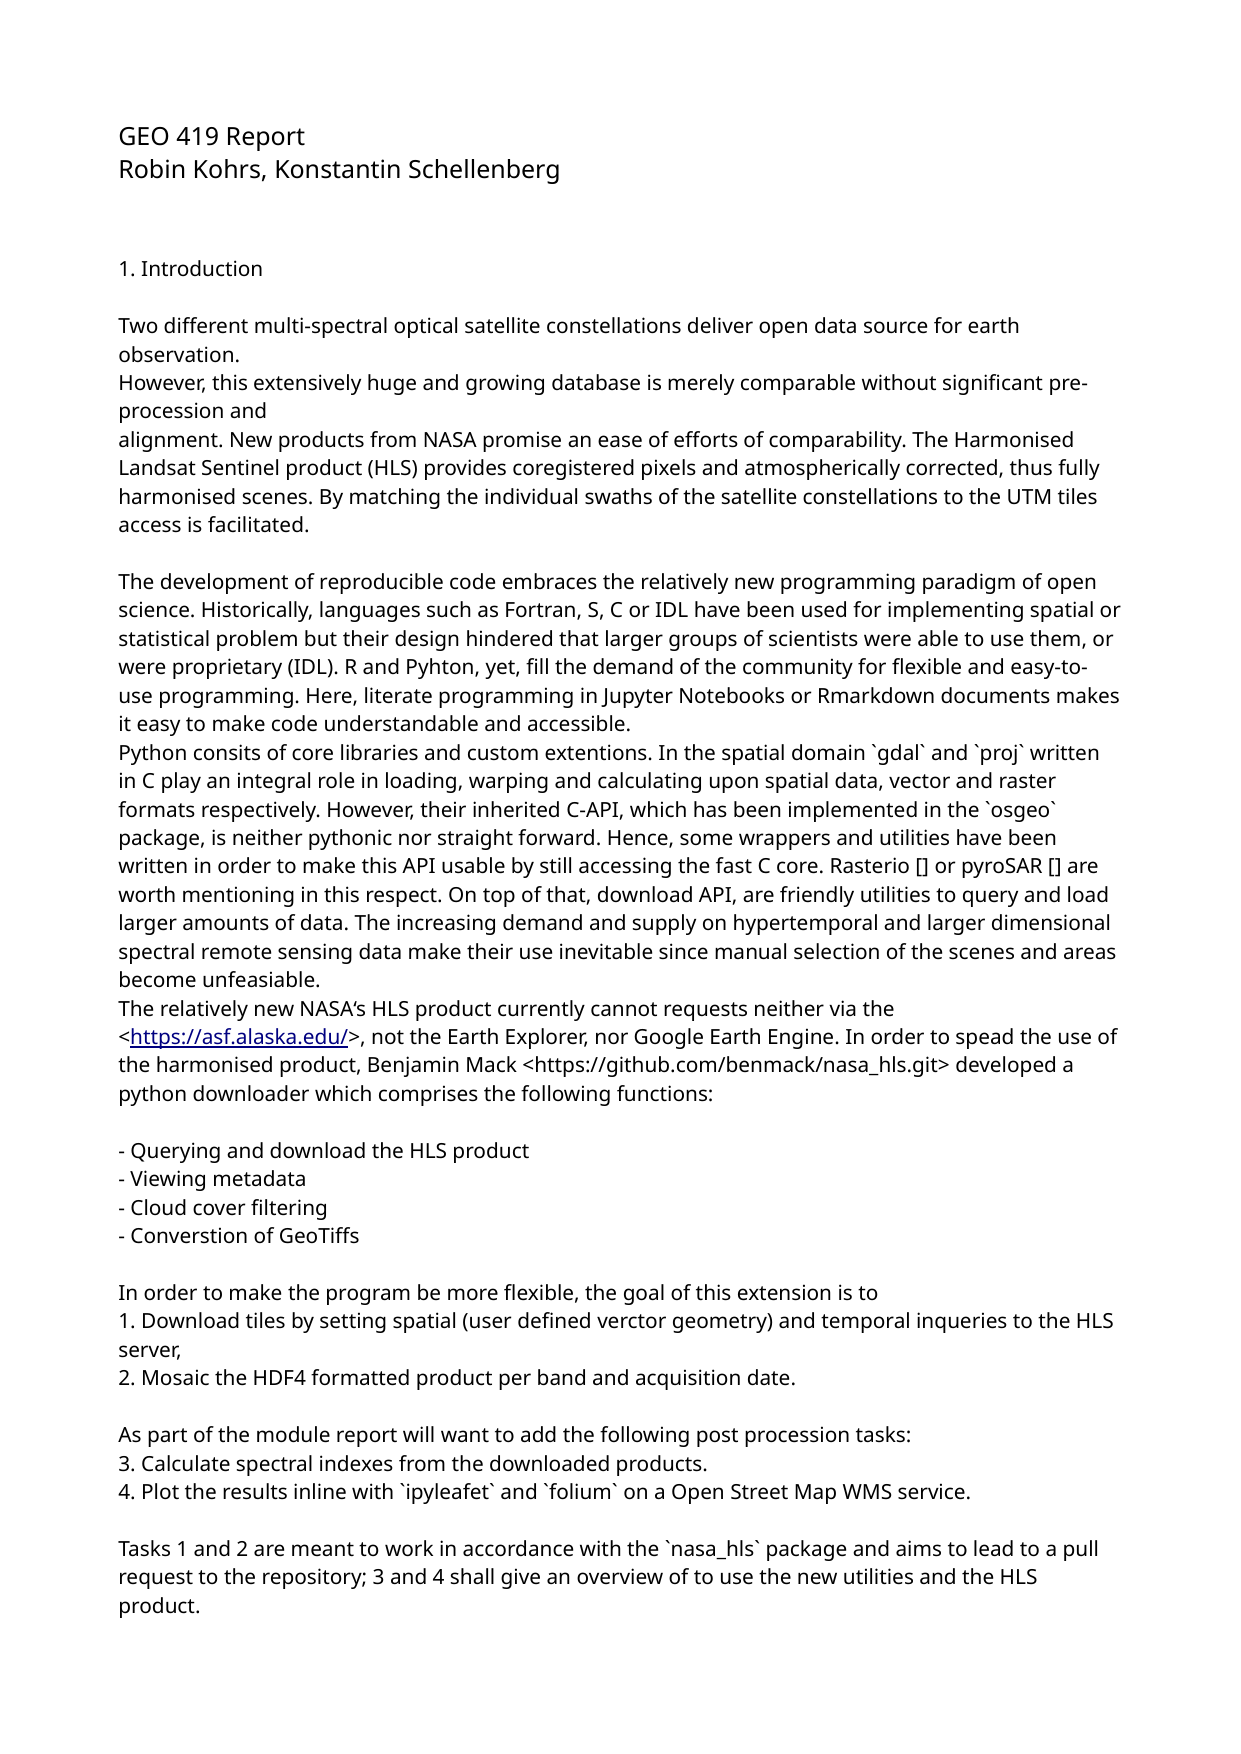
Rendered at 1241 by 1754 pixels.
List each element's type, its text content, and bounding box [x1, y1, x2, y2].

text - Viewing metadata [118, 1164, 1122, 1193]
text 2. Mosaic the HDF4 formatted product per band and acquisition date. [118, 1363, 1122, 1392]
text - Cloud cover filtering [118, 1193, 1122, 1221]
text 4. Plot the results inline with `ipyleafet` and `folium` on a Open Street Map WMS service. [118, 1477, 1122, 1506]
text The development of reproducible code embraces the relatively new programming paradigm of open science. Historically, languages such as Fortran, S, C or IDL have been used for implementing spatial or statistical problem but their design hindered that larger groups of scientists were able to use them, or were proprietary (IDL). R and Pyhton, yet, fill the demand of the community for flexible and easy-to-use programming. Here, literate programming in Jupyter Notebooks or Rmarkdown documents makes it easy to make code understandable and accessible. [118, 567, 1122, 738]
text Two different multi-spectral optical satellite constellations deliver open data source for earth observation. [118, 311, 1122, 368]
text - Converstion of GeoTiffs [118, 1221, 1122, 1250]
text - Querying and download the HLS product [118, 1136, 1122, 1164]
text alignment. New products from NASA promise an ease of efforts of comparability. The Harmonised Landsat Sentinel product (HLS) provides coregistered pixels and atmospherically corrected, thus fully harmonised scenes. By matching the individual swaths of the satellite constellations to the UTM tiles access is facilitated. [118, 425, 1122, 539]
text However, this extensively huge and growing database is merely comparable without significant pre-procession and [118, 368, 1122, 425]
text 3. Calculate spectral indexes from the downloaded products. [118, 1449, 1122, 1477]
text GEO 419 Report [118, 118, 1122, 152]
text 1. Download tiles by setting spatial (user defined verctor geometry) and temporal inqueries to the HLS server, [118, 1307, 1122, 1363]
text In order to make the program be more flexible, the goal of this extension is to [118, 1278, 1122, 1307]
text As part of the module report will want to add the following post procession tasks: [118, 1420, 1122, 1449]
text Python consits of core libraries and custom extentions. In the spatial domain `gdal` and `proj` written in C play an integral role in loading, warping and calculating upon spatial data, vector and raster formats respectively. However, their inherited C-API, which has been implemented in the `osgeo` package, is neither pythonic nor straight forward. Hence, some wrappers and utilities have been written in order to make this API usable by still accessing the fast C core. Rasterio [] or pyroSAR [] are worth mentioning in this respect. On top of that, download API, are friendly utilities to query and load larger amounts of data. The increasing demand and supply on hypertemporal and larger dimensional spectral remote sensing data make their use inevitable since manual selection of the scenes and areas become unfeasiable. [118, 738, 1122, 994]
text Tasks 1 and 2 are meant to work in accordance with the `nasa_hls` package and aims to lead to a pull request to the repository; 3 and 4 shall give an overview of to use the new utilities and the HLS product. [118, 1534, 1122, 1619]
text Robin Kohrs, Konstantin Schellenberg [118, 152, 1122, 186]
text The relatively new NASA‘s HLS product currently cannot requests neither via the <https://asf.alaska.edu/>, not the Earth Explorer, nor Google Earth Engine. In order to spead the use of the harmonised product, Benjamin Mack <https://github.com/benmack/nasa_hls.git> developed a python downloader which comprises the following functions: [118, 994, 1122, 1107]
text 1. Introduction [118, 254, 1122, 283]
